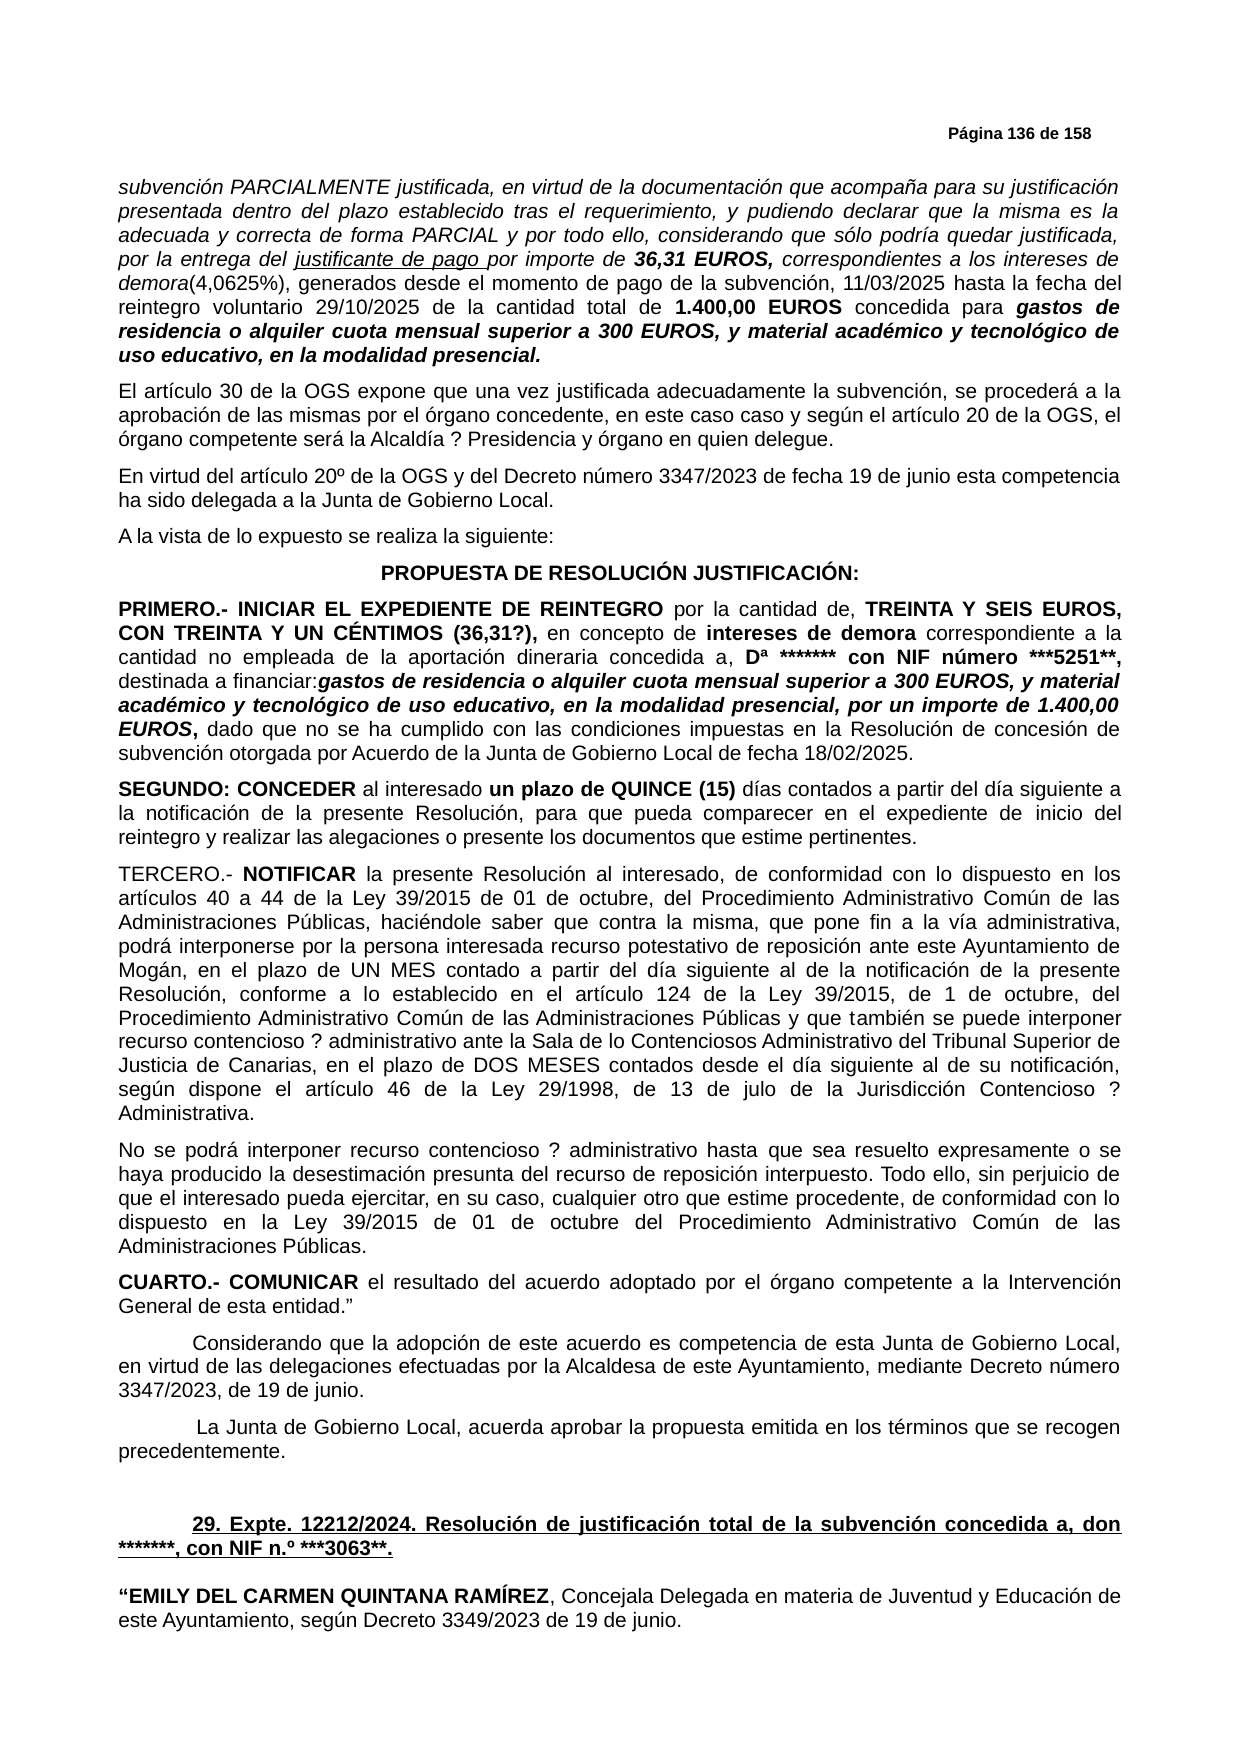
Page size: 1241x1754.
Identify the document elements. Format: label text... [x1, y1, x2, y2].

text SEGUNDO: CONCEDER al interesado un plazo de QUINCE (15) días contados a partir del día siguiente a la notificación de la presente Resolución, para que pueda comparecer en el expediente de inicio del reintegro y realizar las alegaciones o presente los documentos que estime pertinentes. [118, 777, 1122, 849]
text La Junta de Gobierno Local, acuerda aprobar la propuesta emitida en los términos que se recogen precedentemente. [118, 1415, 1122, 1463]
text CUARTO.- COMUNICAR el resultado del acuerdo adoptado por el órgano competente a la Intervención General de esta entidad.” [118, 1270, 1122, 1318]
text A la vista de lo expuesto se realiza la siguiente: [118, 524, 1122, 548]
text PRIMERO.- INICIAR EL EXPEDIENTE DE REINTEGRO por la cantidad de, TREINTA Y SEIS EUROS, CON TREINTA Y UN CÉNTIMOS (36,31?), en concepto de intereses de demora correspondiente a la cantidad no empleada de la aportación dineraria concedida a, Dª ******* con NIF número ***5251**, destinada a financiar:gastos de residencia o alquiler cuota mensual superior a 300 EUROS, y material académico y tecnológico de uso educativo, en la modalidad presencial, por un importe de 1.400,00 EUROS, dado que no se ha cumplido con las condiciones impuestas en la Resolución de concesión de subvención otorgada por Acuerdo de la Junta de Gobierno Local de fecha 18/02/2025. [118, 597, 1122, 765]
text subvención PARCIALMENTE justificada, en virtud de la documentación que acompaña para su justificación presentada dentro del plazo establecido tras el requerimiento, y pudiendo declarar que la misma es la adecuada y correcta de forma PARCIAL y por todo ello, considerando que sólo podría quedar justificada, por la entrega del justificante de pago por importe de 36,31 EUROS, correspondientes a los intereses de demora(4,0625%), generados desde el momento de pago de la subvención, 11/03/2025 hasta la fecha del reintegro voluntario 29/10/2025 de la cantidad total de 1.400,00 EUROS concedida para gastos de residencia o alquiler cuota mensual superior a 300 EUROS, y material académico y tecnológico de uso educativo, en la modalidad presencial. [118, 175, 1122, 367]
text Considerando que la adopción de este acuerdo es competencia de esta Junta de Gobierno Local, en virtud de las delegaciones efectuadas por la Alcaldesa de este Ayuntamiento, mediante Decreto número 3347/2023, de 19 de junio. [118, 1330, 1122, 1402]
text No se podrá interponer recurso contencioso ? administrativo hasta que sea resuelto expresamente o se haya producido la desestimación presunta del recurso de reposición interpuesto. Todo ello, sin perjuicio de que el interesado pueda ejercitar, en su caso, cualquier otro que estime procedente, de conformidad con lo dispuesto en la Ley 39/2015 de 01 de octubre del Procedimiento Administrativo Común de las Administraciones Públicas. [118, 1138, 1122, 1257]
text 29. Expte. 12212/2024. Resolución de justificación total de la subvención concedida a, don *******, con NIF n.º ***3063**. [118, 1512, 1122, 1559]
text En virtud del artículo 20º de la OGS y del Decreto número 3347/2023 de fecha 19 de junio esta competencia ha sido delegada a la Junta de Gobierno Local. [118, 464, 1122, 512]
text TERCERO.- NOTIFICAR la presente Resolución al interesado, de conformidad con lo dispuesto en los artículos 40 a 44 de la Ley 39/2015 de 01 de octubre, del Procedimiento Administrativo Común de las Administraciones Públicas, haciéndole saber que contra la misma, que pone fin a la vía administrativa, podrá interponerse por la persona interesada recurso potestativo de reposición ante este Ayuntamiento de Mogán, en el plazo de UN MES contado a partir del día siguiente al de la notificación de la presente Resolución, conforme a lo establecido en el artículo 124 de la Ley 39/2015, de 1 de octubre, del Procedimiento Administrativo Común de las Administraciones Públicas y que también se puede interponer recurso contencioso ? administrativo ante la Sala de lo Contenciosos Administrativo del Tribunal Superior de Justicia de Canarias, en el plazo de DOS MESES contados desde el día siguiente al de su notificación, según dispone el artículo 46 de la Ley 29/1998, de 13 de julo de la Jurisdicción Contencioso ? Administrativa. [118, 862, 1122, 1125]
text “EMILY DEL CARMEN QUINTANA RAMÍREZ, Concejala Delegada en materia de Juventud y Educación de este Ayuntamiento, según Decreto 3349/2023 de 19 de junio. [118, 1583, 1122, 1631]
text PROPUESTA DE RESOLUCIÓN JUSTIFICACIÓN: [118, 561, 1122, 584]
text El artículo 30 de la OGS expone que una vez justificada adecuadamente la subvención, se procederá a la aprobación de las mismas por el órgano concedente, en este caso caso y según el artículo 20 de la OGS, el órgano competente será la Alcaldía ? Presidencia y órgano en quien delegue. [118, 379, 1122, 451]
